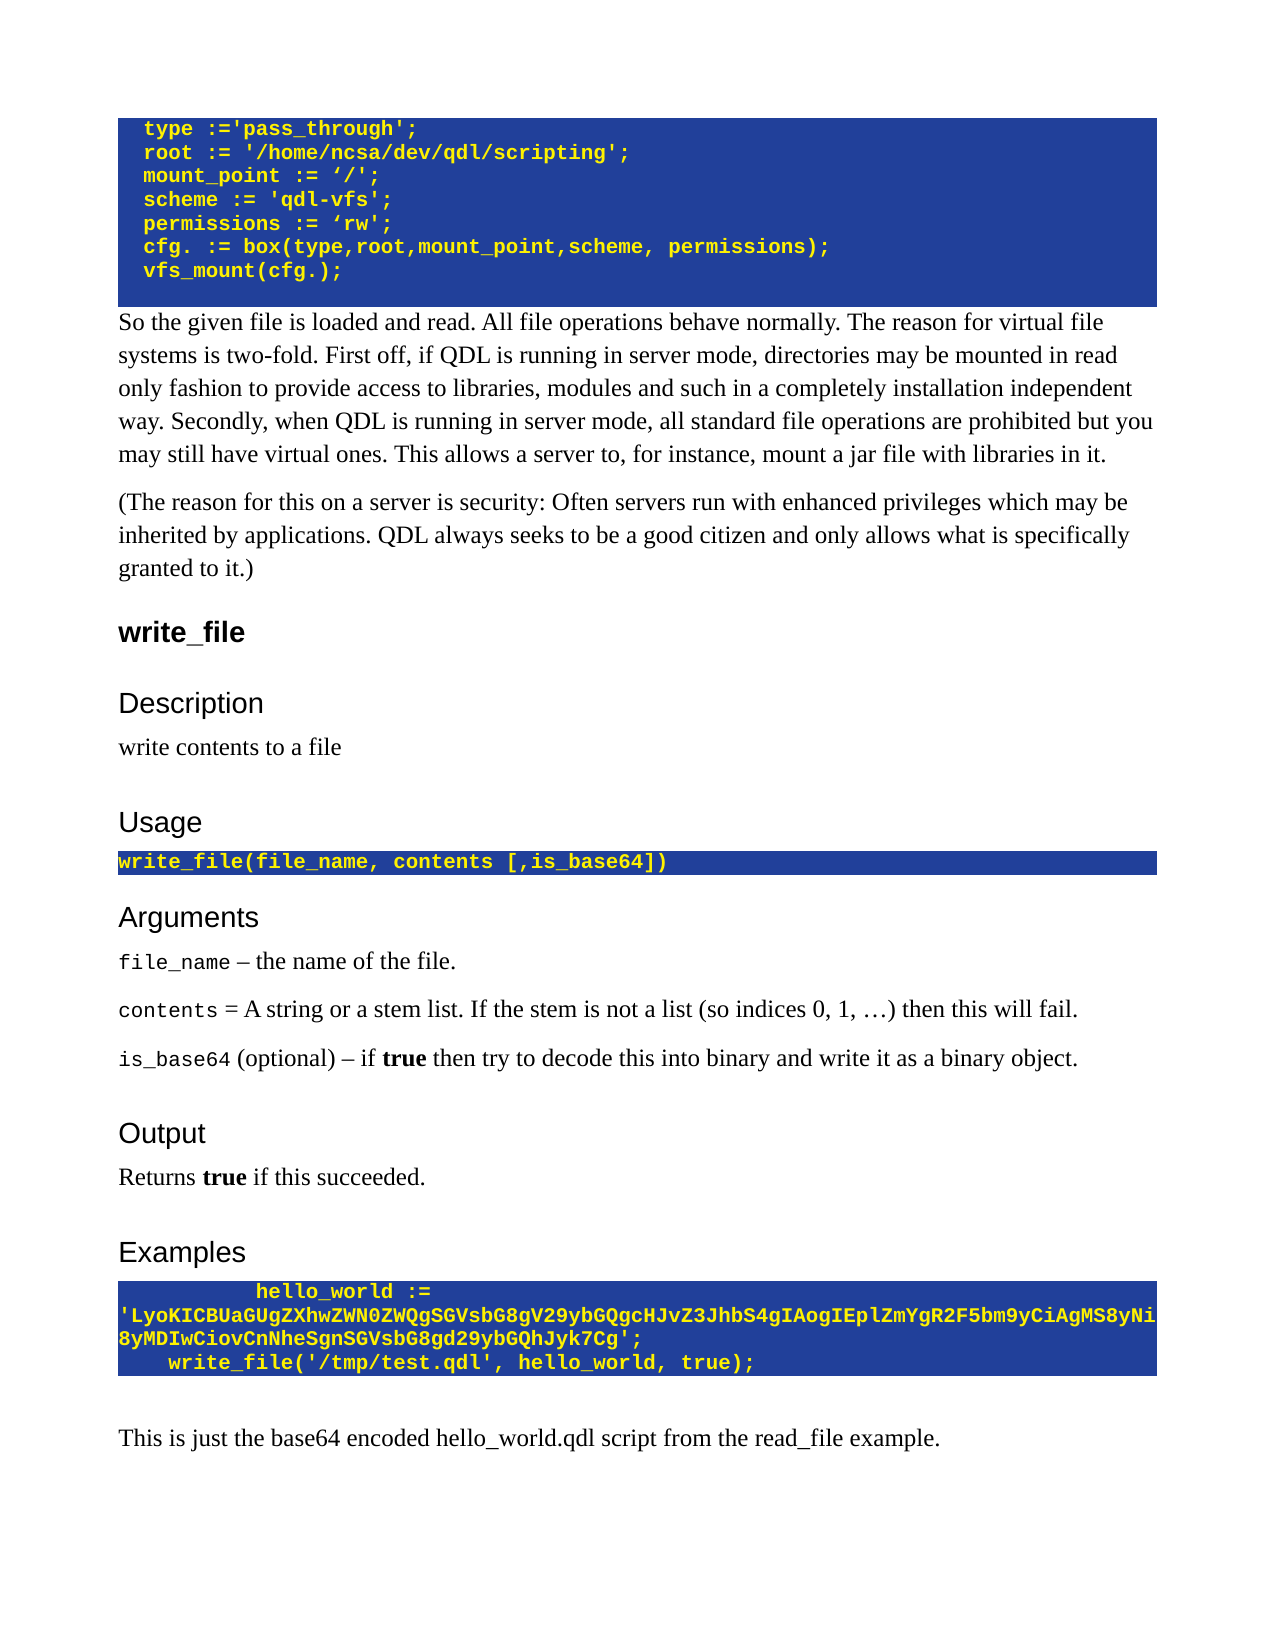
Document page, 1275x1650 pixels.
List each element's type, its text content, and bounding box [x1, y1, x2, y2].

text vfs_mount(cfg.); [118, 260, 1157, 307]
text write_file('/tmp/test.qdl', hello_world, true); [118, 1352, 1157, 1376]
text So the given file is loaded and read. All file operations behave normally. The reason for virtual file systems is two-fold. First off, if QDL is running in server mode, directories may be mounted in read only fashion to provide access to libraries, modules and such in a completely installation independent way. Secondly, when QDL is running in server mode, all standard file operations are prohibited but you may still have virtual ones. This allows a server to, for instance, mount a jar file with libraries in it. [118, 307, 1157, 468]
text scheme := 'qdl-vfs'; [118, 189, 1157, 213]
text Returns true if this succeeded. [118, 1162, 1157, 1191]
text type :='pass_through'; [118, 118, 1157, 142]
text permissions := ‘rw'; [118, 213, 1157, 236]
text file_name – the name of the file. [118, 946, 1157, 975]
text is_base64 (optional) – if true then try to decode this into binary and write it as a binary object. [118, 1043, 1157, 1072]
text cfg. := box(type,root,mount_point,scheme, permissions); [118, 236, 1157, 260]
subtitle Arguments [118, 900, 1157, 933]
text mount_point := ‘/'; [118, 165, 1157, 189]
subtitle write_file [118, 615, 1157, 649]
subtitle Description [118, 686, 1157, 720]
subtitle Examples [118, 1235, 1157, 1269]
text hello_world := 'LyoKICBUaGUgZXhwZWN0ZWQgSGVsbG8gV29ybGQgcHJvZ3JhbS4gIAogIEplZmYgR2F5bm9yCiAgMS8yNi8yMDIwCiovCnNheSgnSGVsbG8gd29ybGQhJyk7Cg'; [118, 1281, 1157, 1352]
text This is just the base64 encoded hello_world.qdl script from the read_file example. [118, 1423, 1157, 1452]
text root := '/home/ncsa/dev/qdl/scripting'; [118, 142, 1157, 165]
text write contents to a file [118, 732, 1157, 761]
text (The reason for this on a server is security: Often servers run with enhanced privileges which may be inherited by applications. QDL always seeks to be a good citizen and only allows what is specifically granted to it.) [118, 487, 1157, 582]
subtitle Output [118, 1116, 1157, 1150]
text write_file(file_name, contents [,is_base64]) [118, 851, 1157, 875]
subtitle Usage [118, 805, 1157, 839]
text contents = A string or a stem list. If the stem is not a list (so indices 0, 1, …) then this will fail. [118, 994, 1157, 1024]
